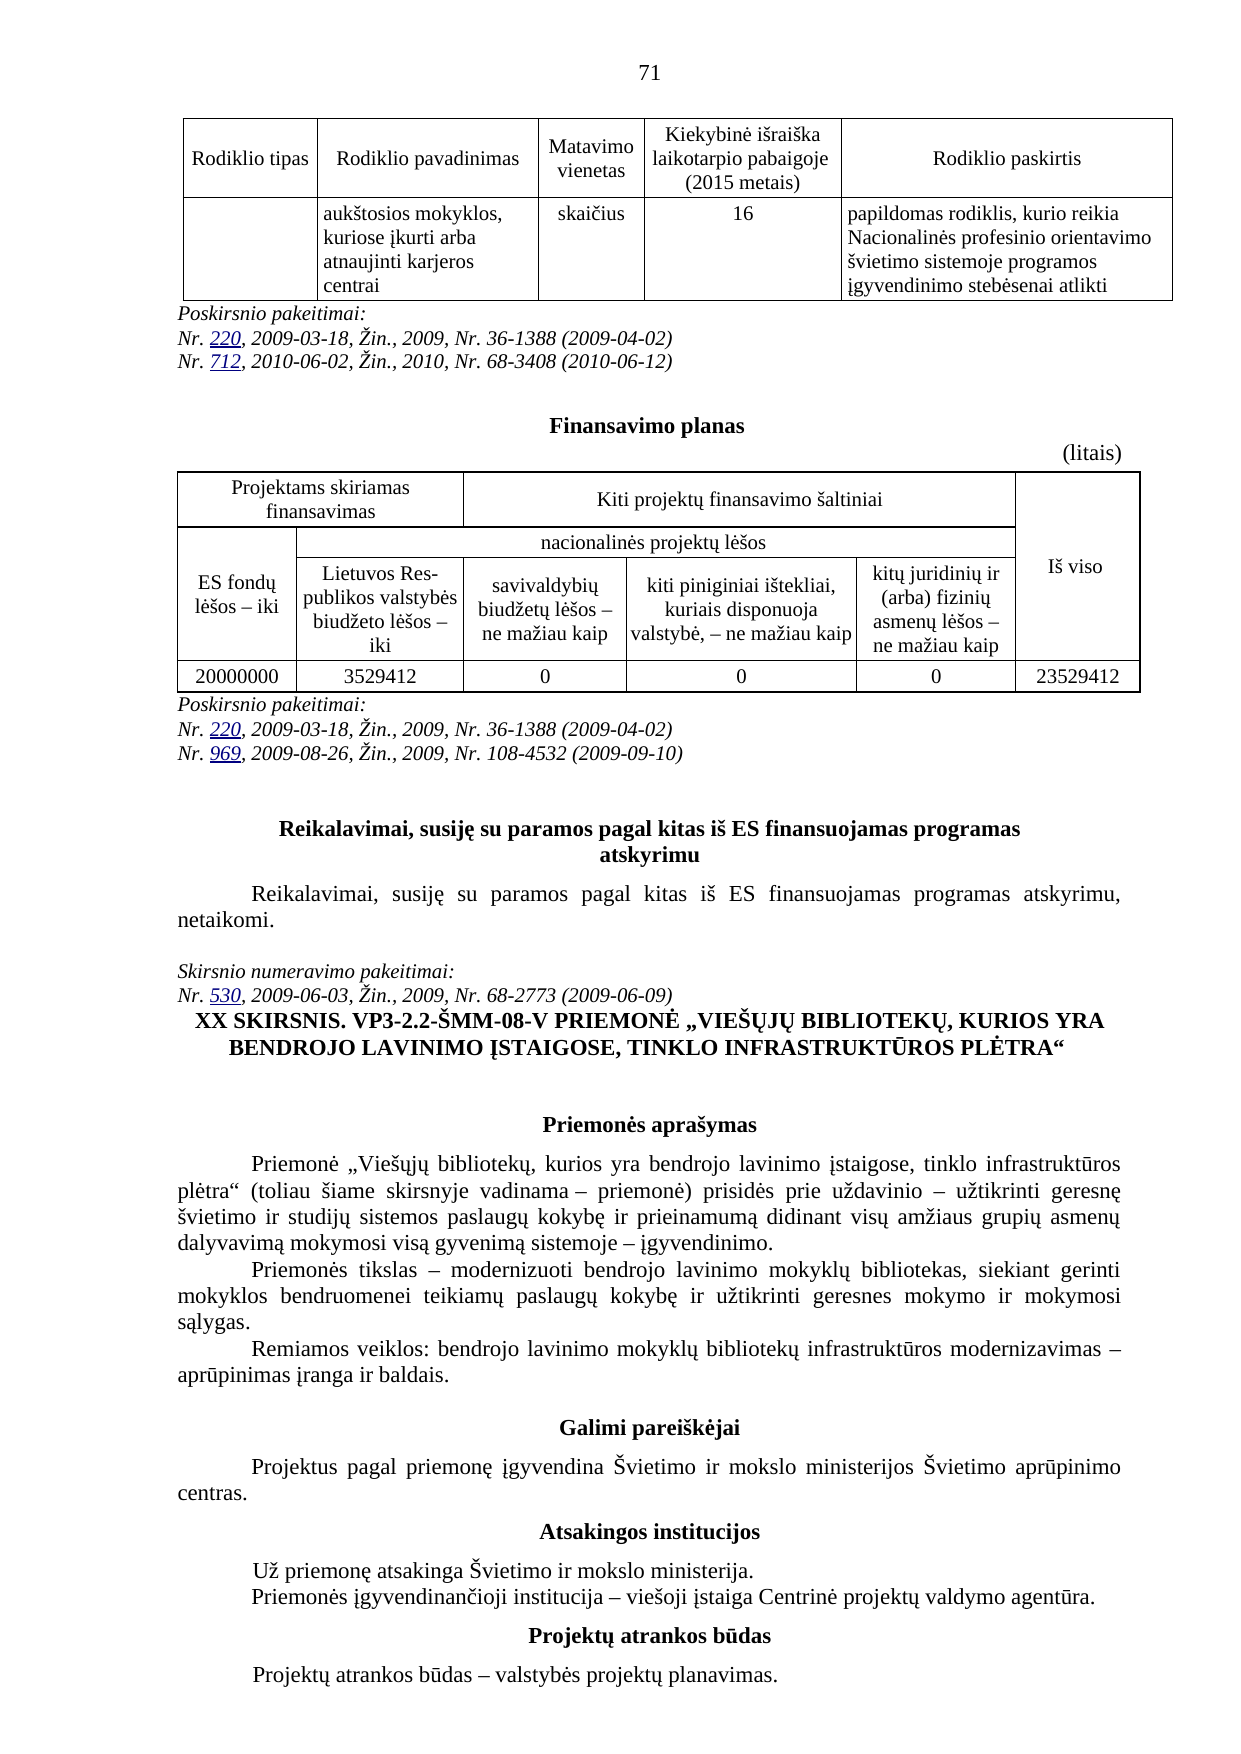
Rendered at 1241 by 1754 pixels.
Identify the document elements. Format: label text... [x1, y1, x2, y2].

text Priemonės įgyvendinančioji institucija – viešoji įstaiga Centrinė projektų valdymo agentūra. [177, 1583, 1122, 1609]
text Nr. 220, 2009-03-18, Žin., 2009, Nr. 36-1388 (2009-04-02) [177, 325, 1122, 349]
text Reikalavimai, susiję su paramos pagal kitas iš ES finansuojamas programas atskyrimu, netaikomi. [177, 880, 1122, 933]
table_cell 3529412 [297, 661, 463, 691]
table_cell kiti piniginiai ištekliai, kuriais disponuoja valstybė, – ne mažiau kaip [627, 558, 856, 660]
text Priemonės aprašymas [177, 1111, 1122, 1138]
text Projektų atrankos būdas – valstybės projektų planavimas. [215, 1661, 1122, 1687]
text Nr. 530, 2009-06-03, Žin., 2009, Nr. 68-2773 (2009-06-09) [177, 983, 1122, 1007]
table_cell 20000000 [178, 661, 296, 691]
table_cell nacionalinės projektų lėšos [297, 528, 1015, 557]
text Poskirsnio pakeitimai: [177, 301, 1122, 325]
text Nr. 220, 2009-03-18, Žin., 2009, Nr. 36-1388 (2009-04-02) [177, 716, 1122, 741]
text Projektų atrankos būdas [177, 1622, 1122, 1648]
table_cell savivaldybių biudžetų lėšos – ne mažiau kaip [464, 558, 626, 660]
table_cell [184, 198, 317, 300]
text Nr. 969, 2009-08-26, Žin., 2009, Nr. 108-4532 (2009-09-10) [177, 741, 1122, 764]
text Nr. 712, 2010-06-02, Žin., 2010, Nr. 68-3408 (2010-06-12) [177, 349, 1122, 373]
table_cell Lietuvos Res­publikos valsty­bės biudžeto lėšos – iki [297, 558, 463, 660]
text Priemonės tikslas – modernizuoti bendrojo lavinimo mokyklų bibliotekas, siekiant gerinti mokyklos bendruomenei teikiamų paslaugų kokybę ir užtikrinti geresnes mokymo ir mokymosi sąlygas. [177, 1256, 1122, 1335]
table_header Rodiklio paskirtis [842, 119, 1172, 197]
text (litais) [177, 439, 1122, 465]
table_header Projektams skiriamas finansavimas [178, 473, 463, 526]
text Atsakingos institucijos [177, 1518, 1122, 1544]
table_header Matavimo vienetas [539, 119, 644, 197]
table_cell skaičius [539, 198, 644, 300]
table_cell 0 [464, 661, 626, 691]
table_cell ES fondų lėšos – iki [178, 528, 296, 660]
text Remiamos veiklos: bendrojo lavinimo mokyklų bibliotekų infrastruktūros modernizavimas – aprūpinimas įranga ir baldais. [177, 1335, 1122, 1387]
text Finansavimo planas [177, 412, 1122, 439]
text Skirsnio numeravimo pakeitimai: [177, 959, 1122, 983]
text Poskirsnio pakeitimai: [177, 693, 1122, 716]
table_cell kitų juridinių ir (arba) fizinių asmenų lėšos – ne mažiau kaip [857, 558, 1015, 660]
table_cell 0 [627, 661, 856, 691]
table_header Rodiklio pavadinimas [318, 119, 538, 197]
table_header Kiekybinė išraiška laikotarpio pabaigoje (2015 metais) [645, 119, 841, 197]
table_cell 23529412 [1016, 661, 1139, 691]
table_cell papildomas rodiklis, kurio reikia Nacionalinės profesinio orientavimo švietimo sistemoje programos įgyvendinimo stebėsenai atlikti [842, 198, 1172, 300]
text Reikalavimai, susiję su paramos pagal kitas iš ES finansuojamas programas atskyrimu [177, 815, 1122, 868]
text Projektus pagal priemonę įgyvendina Švietimo ir mokslo ministerijos Švietimo aprūpinimo centras. [177, 1453, 1122, 1505]
table_header Iš viso [1016, 473, 1139, 660]
text Už priemonę atsakinga Švietimo ir mokslo ministerija. [215, 1557, 1122, 1583]
text Galimi pareiškėjai [177, 1414, 1122, 1440]
text XX SKIRSNIS. VP3-2.2-ŠMM-08-V PRIEMONĖ „VIEŠŲJŲ BIBLIOTEKŲ, KURIOS YRA BENDROJO LAVINIMO ĮSTAIGOSE, TINKLO INFRASTRUKTŪROS PLĖTRA“ [177, 1007, 1122, 1060]
table_cell 16 [645, 198, 841, 300]
table_cell aukštosios mokyklos, kuriose įkurti arba atnaujinti karjeros centrai [318, 198, 538, 300]
table_header Kiti projektų finansavimo šaltiniai [464, 473, 1015, 526]
table_header Rodiklio tipas [184, 119, 317, 197]
table_cell 0 [857, 661, 1015, 691]
text Priemonė „Viešųjų bibliotekų, kurios yra bendrojo lavinimo įstaigose, tinklo infrastruktūros plėtra“ (toliau šiame skirsnyje vadinama – priemonė) prisidės prie uždavinio – užtikrinti geresnę švietimo ir studijų sistemos paslaugų kokybę ir prieinamumą didinant visų amžiaus grupių asmenų dalyvavimą mokymosi visą gyvenimą sistemoje – įgyvendinimo. [177, 1150, 1122, 1256]
